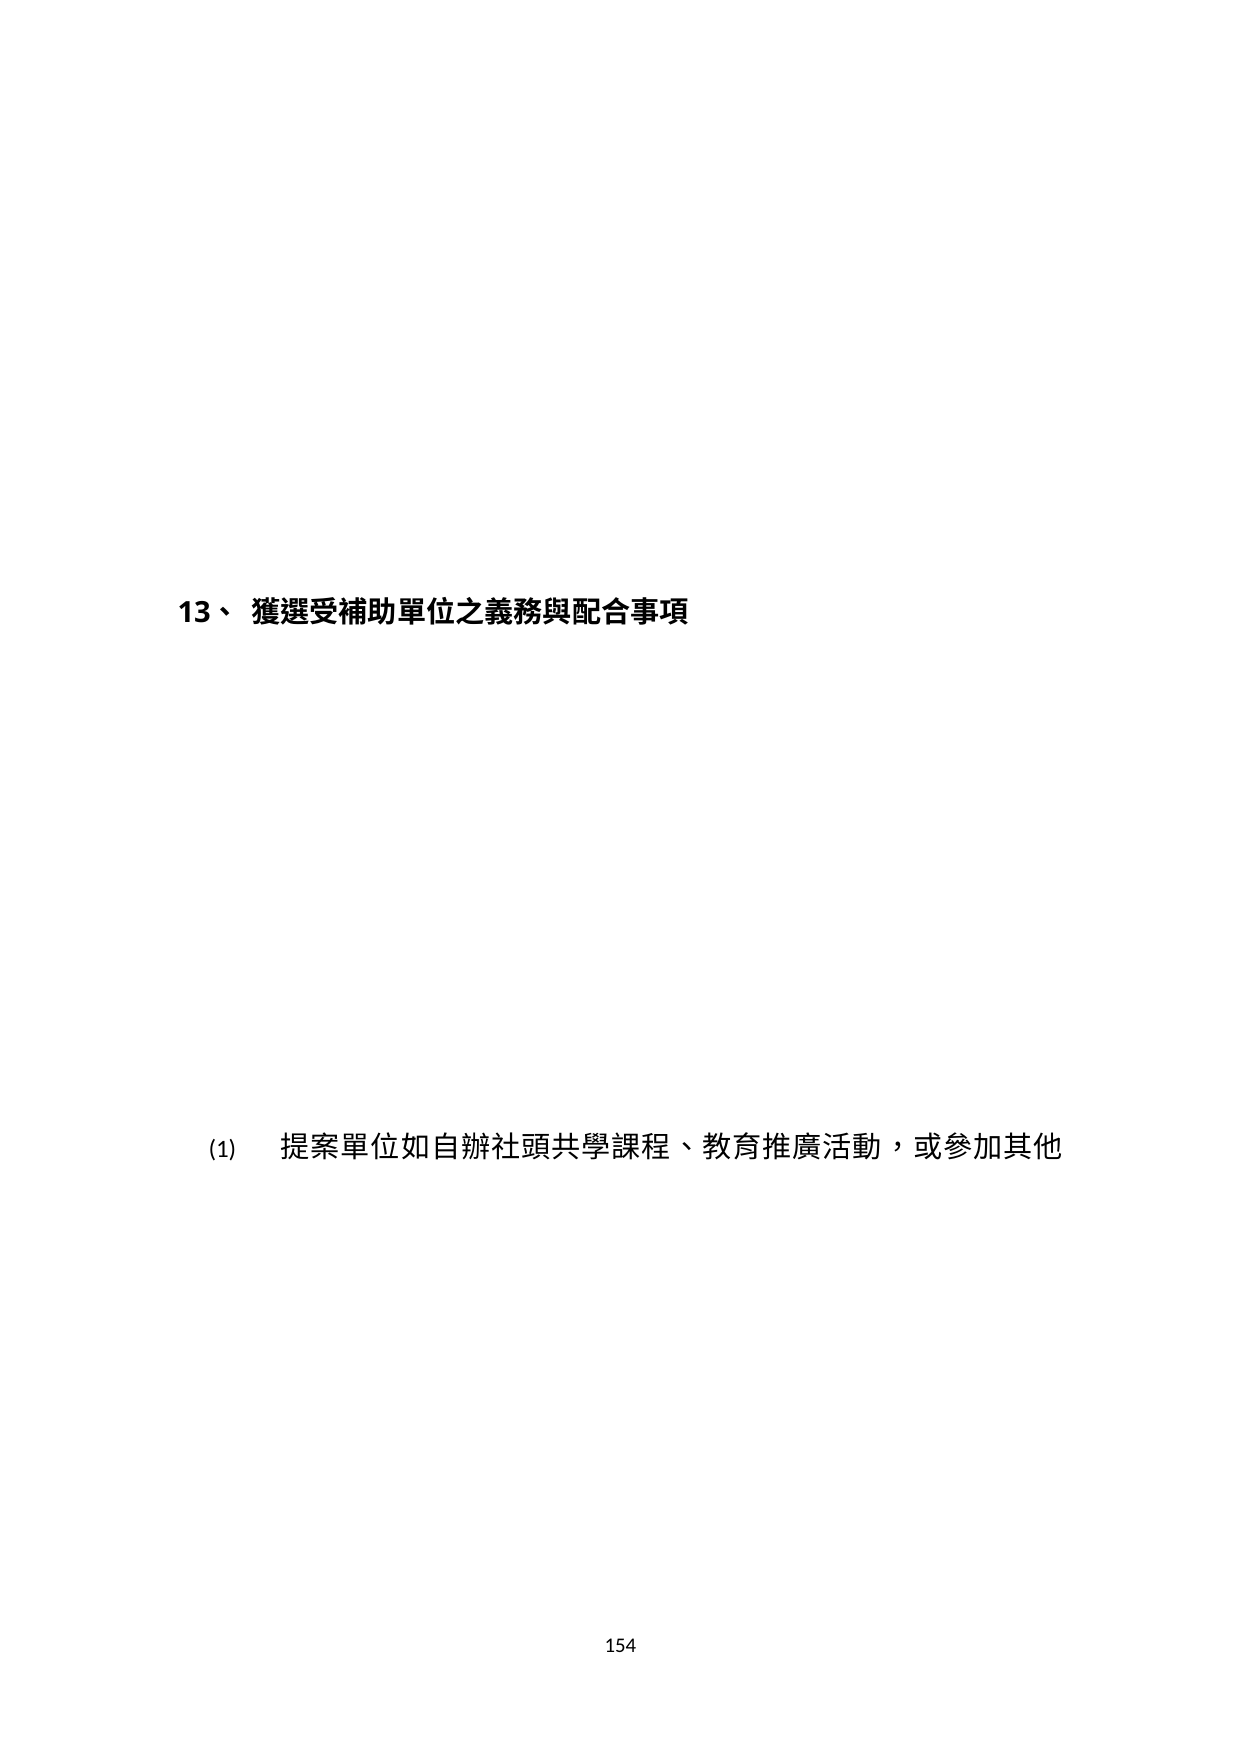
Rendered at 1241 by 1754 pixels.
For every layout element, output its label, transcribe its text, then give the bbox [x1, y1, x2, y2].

list 提案單位如自辦社頭共學課程、教育推廣活動，或參加其他 [208, 877, 1063, 1412]
list 獲選受補助單位之義務與配合事項 [177, 342, 1063, 877]
